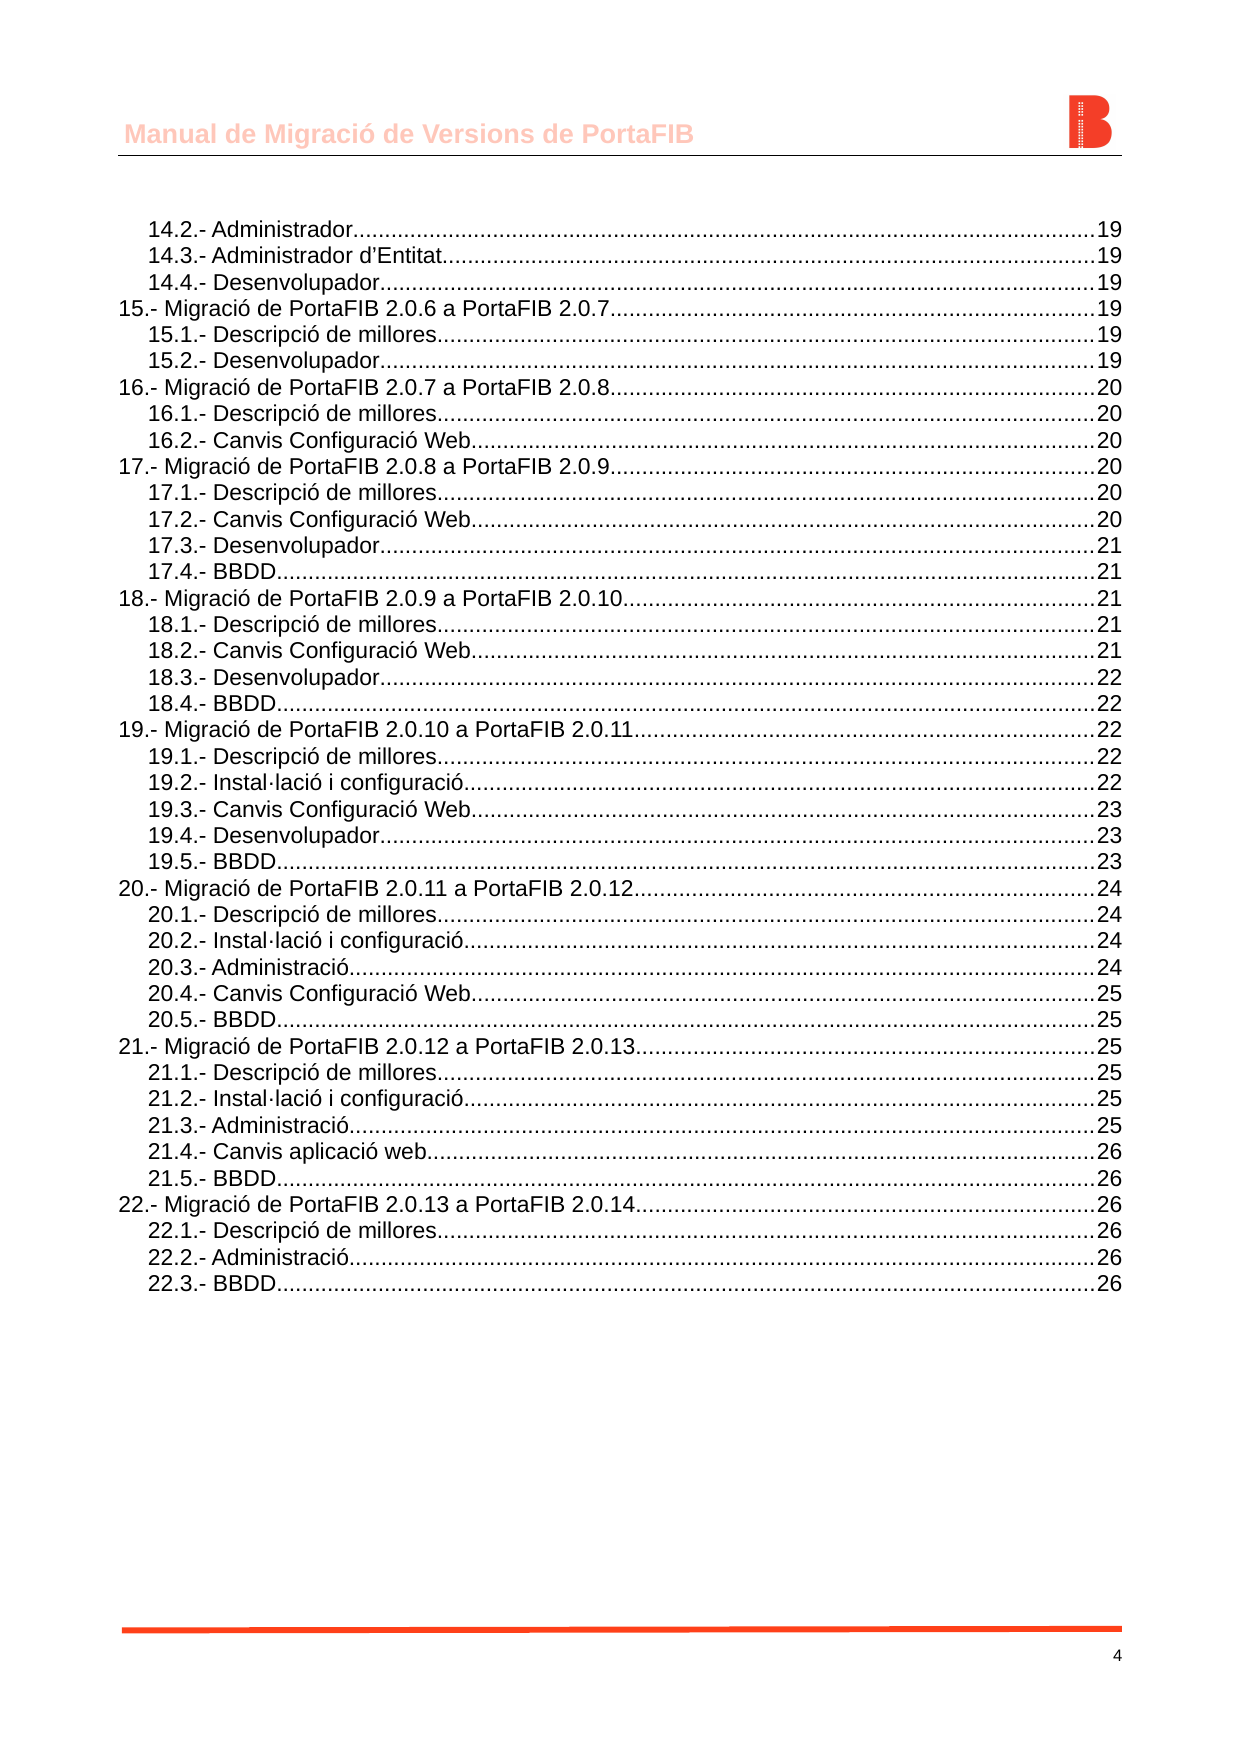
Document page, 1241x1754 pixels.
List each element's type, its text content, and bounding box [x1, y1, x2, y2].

text 21.- Migració de PortaFIB 2.0.12 a PortaFIB 2.0.13 25 [118, 1033, 1122, 1059]
text 21.2.- Instal·lació i configuració 25 [148, 1085, 1122, 1112]
text 18.3.- Desenvolupador 22 [148, 664, 1122, 690]
text 19.1.- Descripció de millores 22 [148, 743, 1122, 769]
text 19.4.- Desenvolupador 23 [148, 822, 1122, 848]
text 21.5.- BBDD 26 [148, 1164, 1122, 1191]
text 17.3.- Desenvolupador 21 [148, 532, 1122, 558]
text 17.- Migració de PortaFIB 2.0.8 a PortaFIB 2.0.9 20 [118, 453, 1122, 479]
text 14.3.- Administrador d’Entitat 19 [148, 242, 1122, 268]
text 20.5.- BBDD 25 [148, 1006, 1122, 1033]
text 21.1.- Descripció de millores 25 [148, 1059, 1122, 1085]
text 17.1.- Descripció de millores 20 [148, 479, 1122, 506]
text 19.- Migració de PortaFIB 2.0.10 a PortaFIB 2.0.11 22 [118, 716, 1122, 743]
text 17.4.- BBDD 21 [148, 558, 1122, 585]
text 22.1.- Descripció de millores 26 [148, 1217, 1122, 1243]
text 17.2.- Canvis Configuració Web 20 [148, 506, 1122, 532]
text 20.- Migració de PortaFIB 2.0.11 a PortaFIB 2.0.12 24 [118, 874, 1122, 901]
text 22.2.- Administració 26 [148, 1243, 1122, 1270]
text 15.1.- Descripció de millores 19 [148, 321, 1122, 347]
text 15.- Migració de PortaFIB 2.0.6 a PortaFIB 2.0.7 19 [118, 295, 1122, 321]
text 18.2.- Canvis Configuració Web 21 [148, 637, 1122, 664]
text 21.3.- Administració 25 [148, 1112, 1122, 1138]
text 20.1.- Descripció de millores 24 [148, 901, 1122, 927]
text 16.- Migració de PortaFIB 2.0.7 a PortaFIB 2.0.8 20 [118, 374, 1122, 400]
text 18.4.- BBDD 22 [148, 690, 1122, 716]
text 20.2.- Instal·lació i configuració 24 [148, 927, 1122, 954]
text 16.1.- Descripció de millores 20 [148, 400, 1122, 427]
text 16.2.- Canvis Configuració Web 20 [148, 427, 1122, 453]
text 21.4.- Canvis aplicació web 26 [148, 1138, 1122, 1164]
text 19.5.- BBDD 23 [148, 848, 1122, 874]
text 15.2.- Desenvolupador 19 [148, 347, 1122, 374]
text 14.4.- Desenvolupador 19 [148, 268, 1122, 295]
text 18.1.- Descripció de millores 21 [148, 611, 1122, 637]
text 20.3.- Administració 24 [148, 954, 1122, 980]
picture [1063, 94, 1117, 150]
text 18.- Migració de PortaFIB 2.0.9 a PortaFIB 2.0.10 21 [118, 585, 1122, 611]
text 19.2.- Instal·lació i configuració 22 [148, 769, 1122, 796]
text 19.3.- Canvis Configuració Web 23 [148, 796, 1122, 822]
text 20.4.- Canvis Configuració Web 25 [148, 980, 1122, 1006]
text 22.3.- BBDD 26 [148, 1270, 1122, 1296]
text 14.2.- Administrador 19 [148, 216, 1122, 242]
text 22.- Migració de PortaFIB 2.0.13 a PortaFIB 2.0.14 26 [118, 1191, 1122, 1217]
